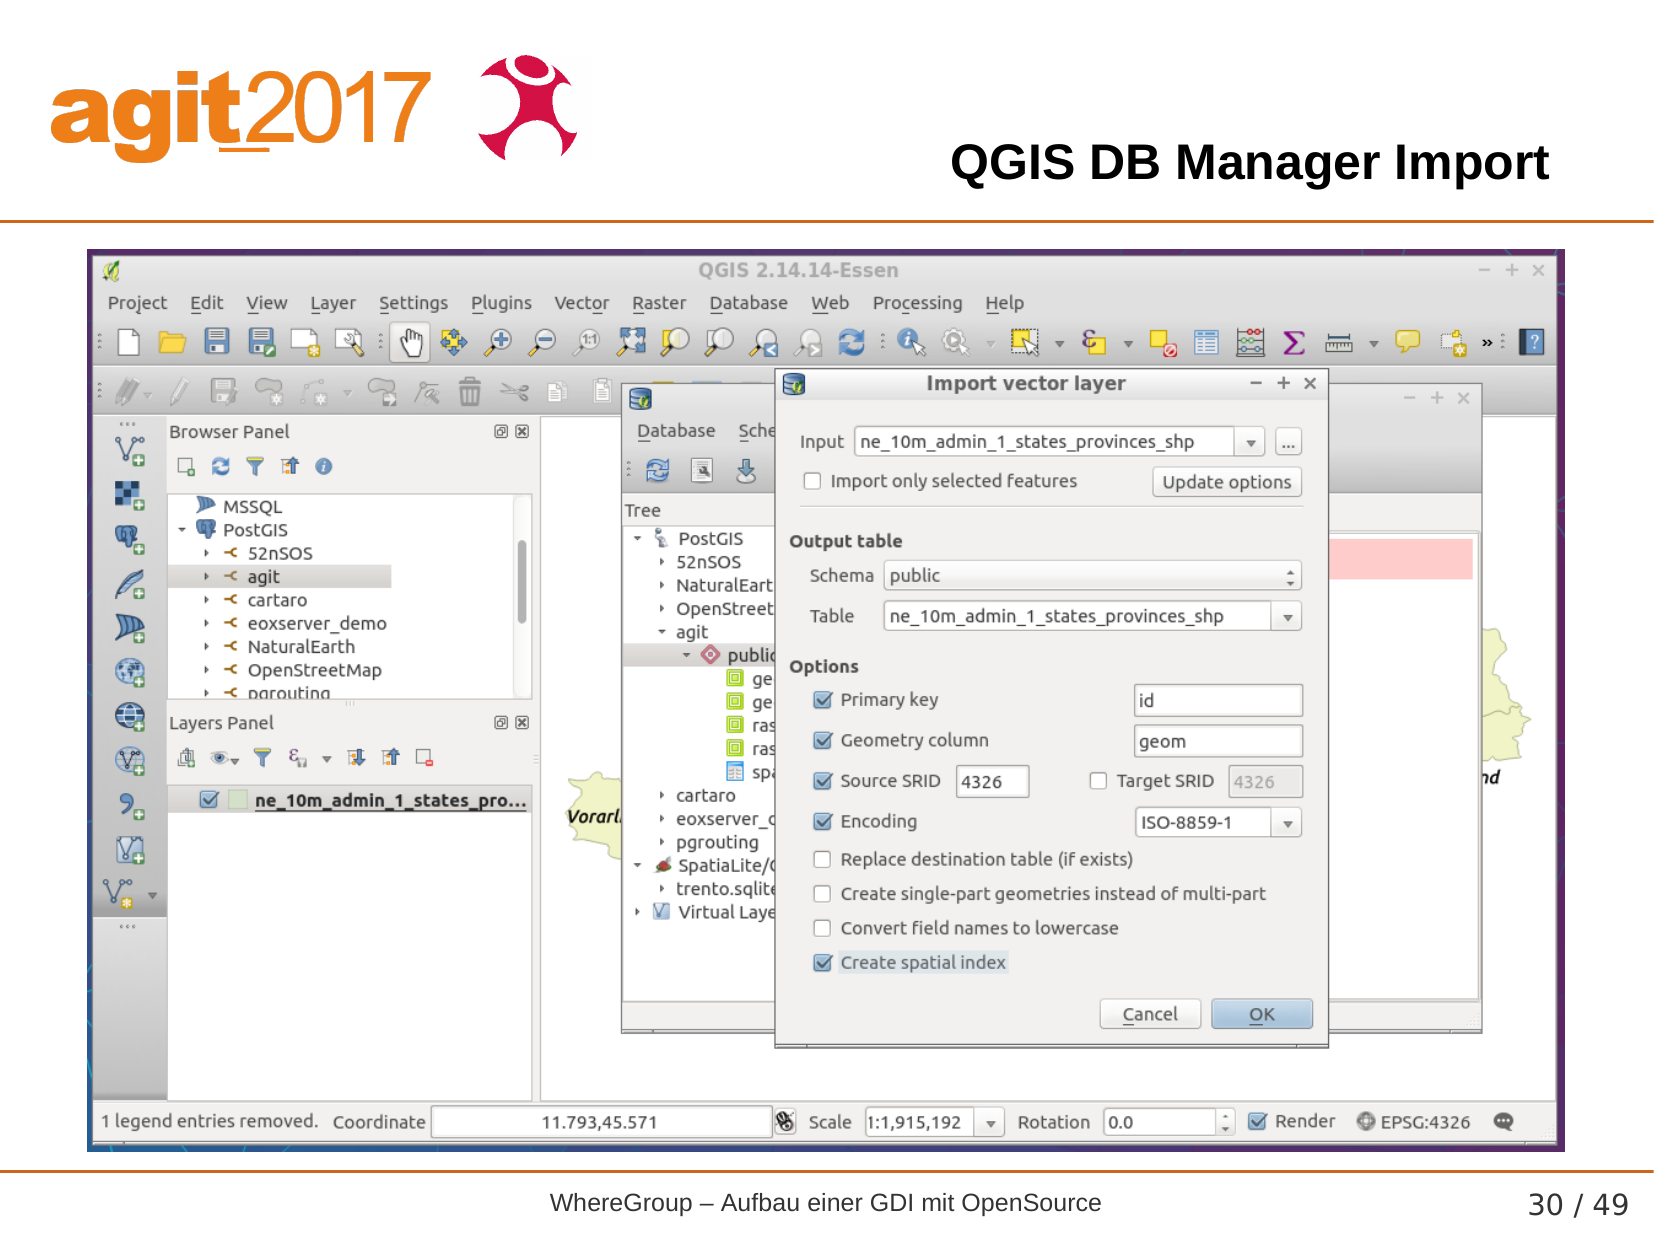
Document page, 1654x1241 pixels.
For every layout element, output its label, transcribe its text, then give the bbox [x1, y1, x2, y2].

picture [47, 47, 435, 166]
picture [87, 249, 1565, 1152]
title QGIS DB Manager Import [76, 88, 1565, 237]
